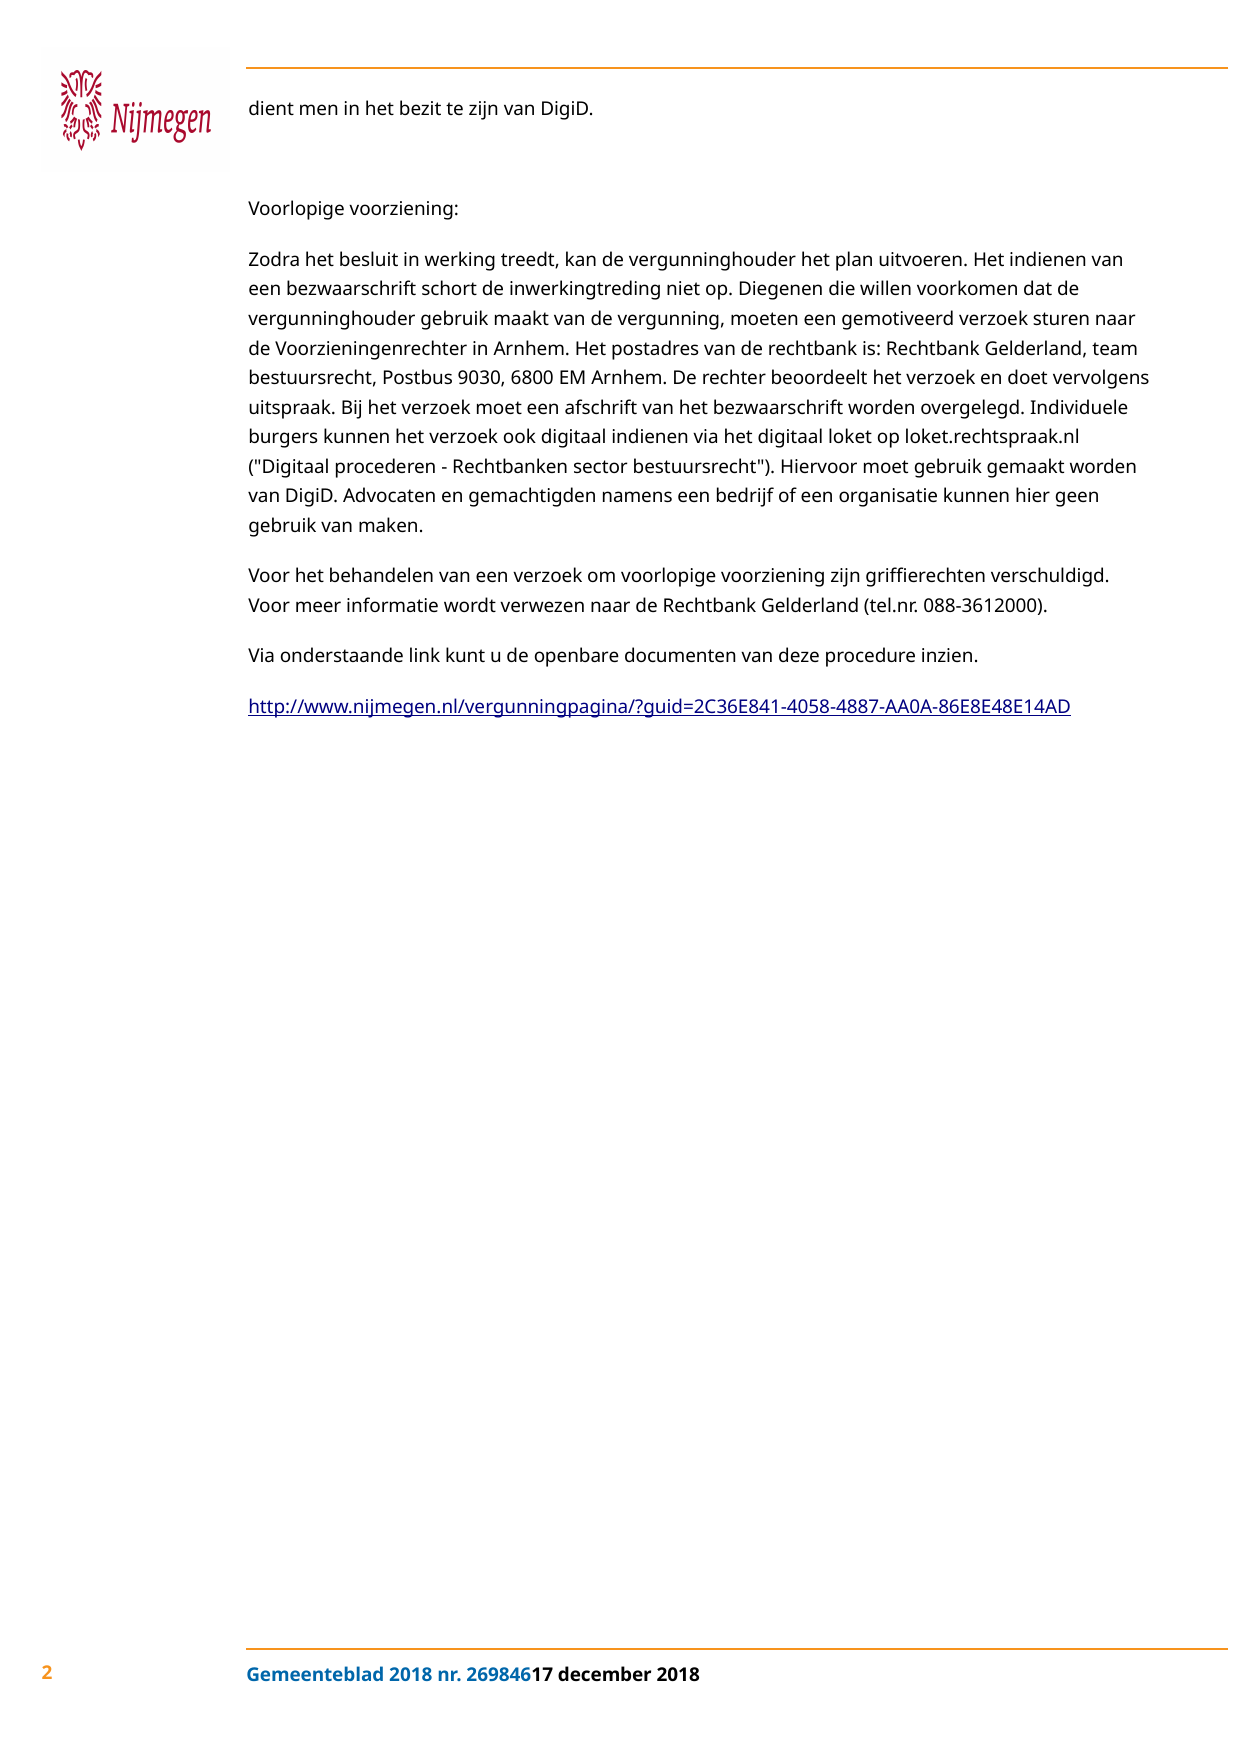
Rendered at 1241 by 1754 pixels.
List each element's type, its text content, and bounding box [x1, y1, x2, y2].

text Voor het behandelen van een verzoek om voorlopige voorziening zijn griffierechten verschuldigd. Voor meer informatie wordt verwezen naar de Rechtbank Gelderland (tel.nr. 088-3612000). [248, 563, 1152, 618]
text Zodra het besluit in werking treedt, kan de vergunninghouder het plan uitvoeren. Het indienen van een bezwaarschrift schort de inwerkingtreding niet op. Diegenen die willen voorkomen dat de vergunninghouder gebruik maakt van de vergunning, moeten een gemotiveerd verzoek sturen naar de Voorzieningenrechter in Arnhem. Het postadres van de rechtbank is: Rechtbank Gelderland, team bestuursrecht, Postbus 9030, 6800 EM Arnhem. De rechter beoordeelt het verzoek en doet vervolgens uitspraak. Bij het verzoek moet een afschrift van het bezwaarschrift worden overgelegd. Individuele burgers kunnen het verzoek ook digitaal indienen via het digitaal loket op loket.rechtspraak.nl ("Digitaal procederen - Rechtbanken sector bestuursrecht"). Hiervoor moet gebruik gemaakt worden van DigiD. Advocaten en gemachtigden namens een bedrijf of een organisatie kunnen hier geen gebruik van maken. [248, 246, 1152, 538]
text Voorlopige voorziening: [248, 196, 1152, 221]
picture [41, 47, 231, 172]
text Via onderstaande link kunt u de openbare documenten van deze procedure inzien. [248, 643, 1152, 668]
text dient men in het bezit te zijn van DigiD. [248, 95, 1152, 121]
text http://www.nijmegen.nl/vergunningpagina/?guid=2C36E841-4058-4887-AA0A-86E8E48E14AD [248, 693, 1152, 719]
